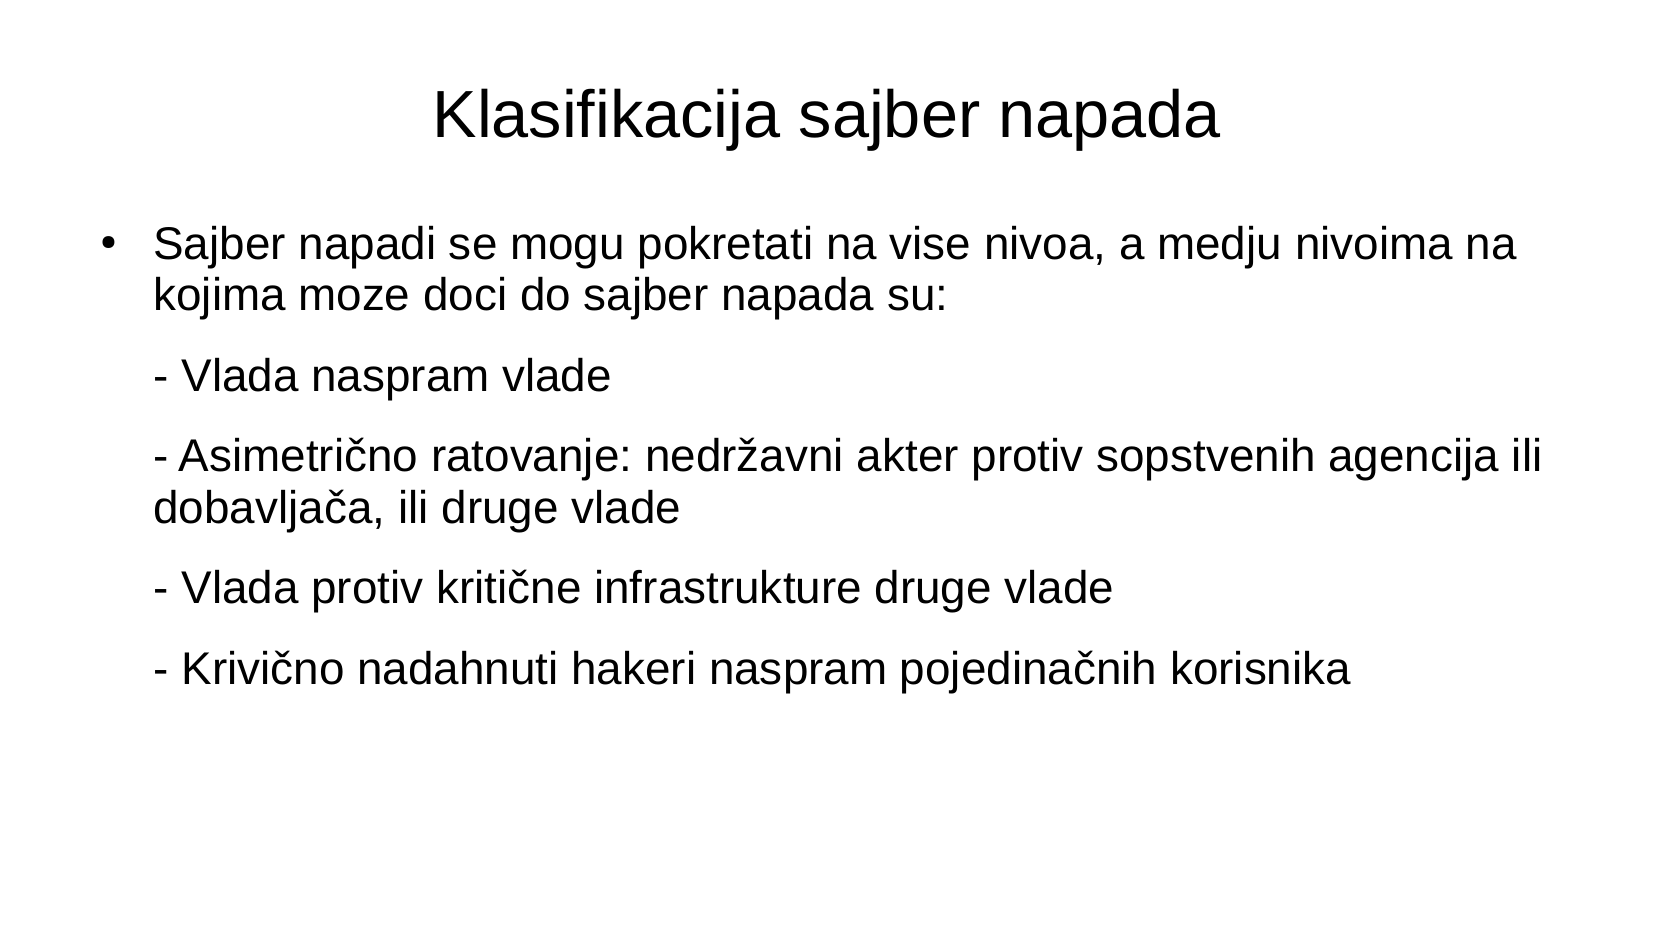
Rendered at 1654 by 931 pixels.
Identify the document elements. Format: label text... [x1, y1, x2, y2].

title Klasifikacija sajber napada [82, 37, 1571, 193]
list Sajber napadi se mogu pokretati na vise nivoa, a medju nivoima na kojima moze doci do sajber napada su: - Vlada naspram vlade - Asimetrično ratovanje: nedržavni akter protiv sopstvenih agencija ili dobavljača, ili druge vlade - Vlada protiv kritične infrastrukture druge vlade - Krivično nadahnuti hakeri naspram pojedinačnih korisnika [82, 217, 1571, 758]
